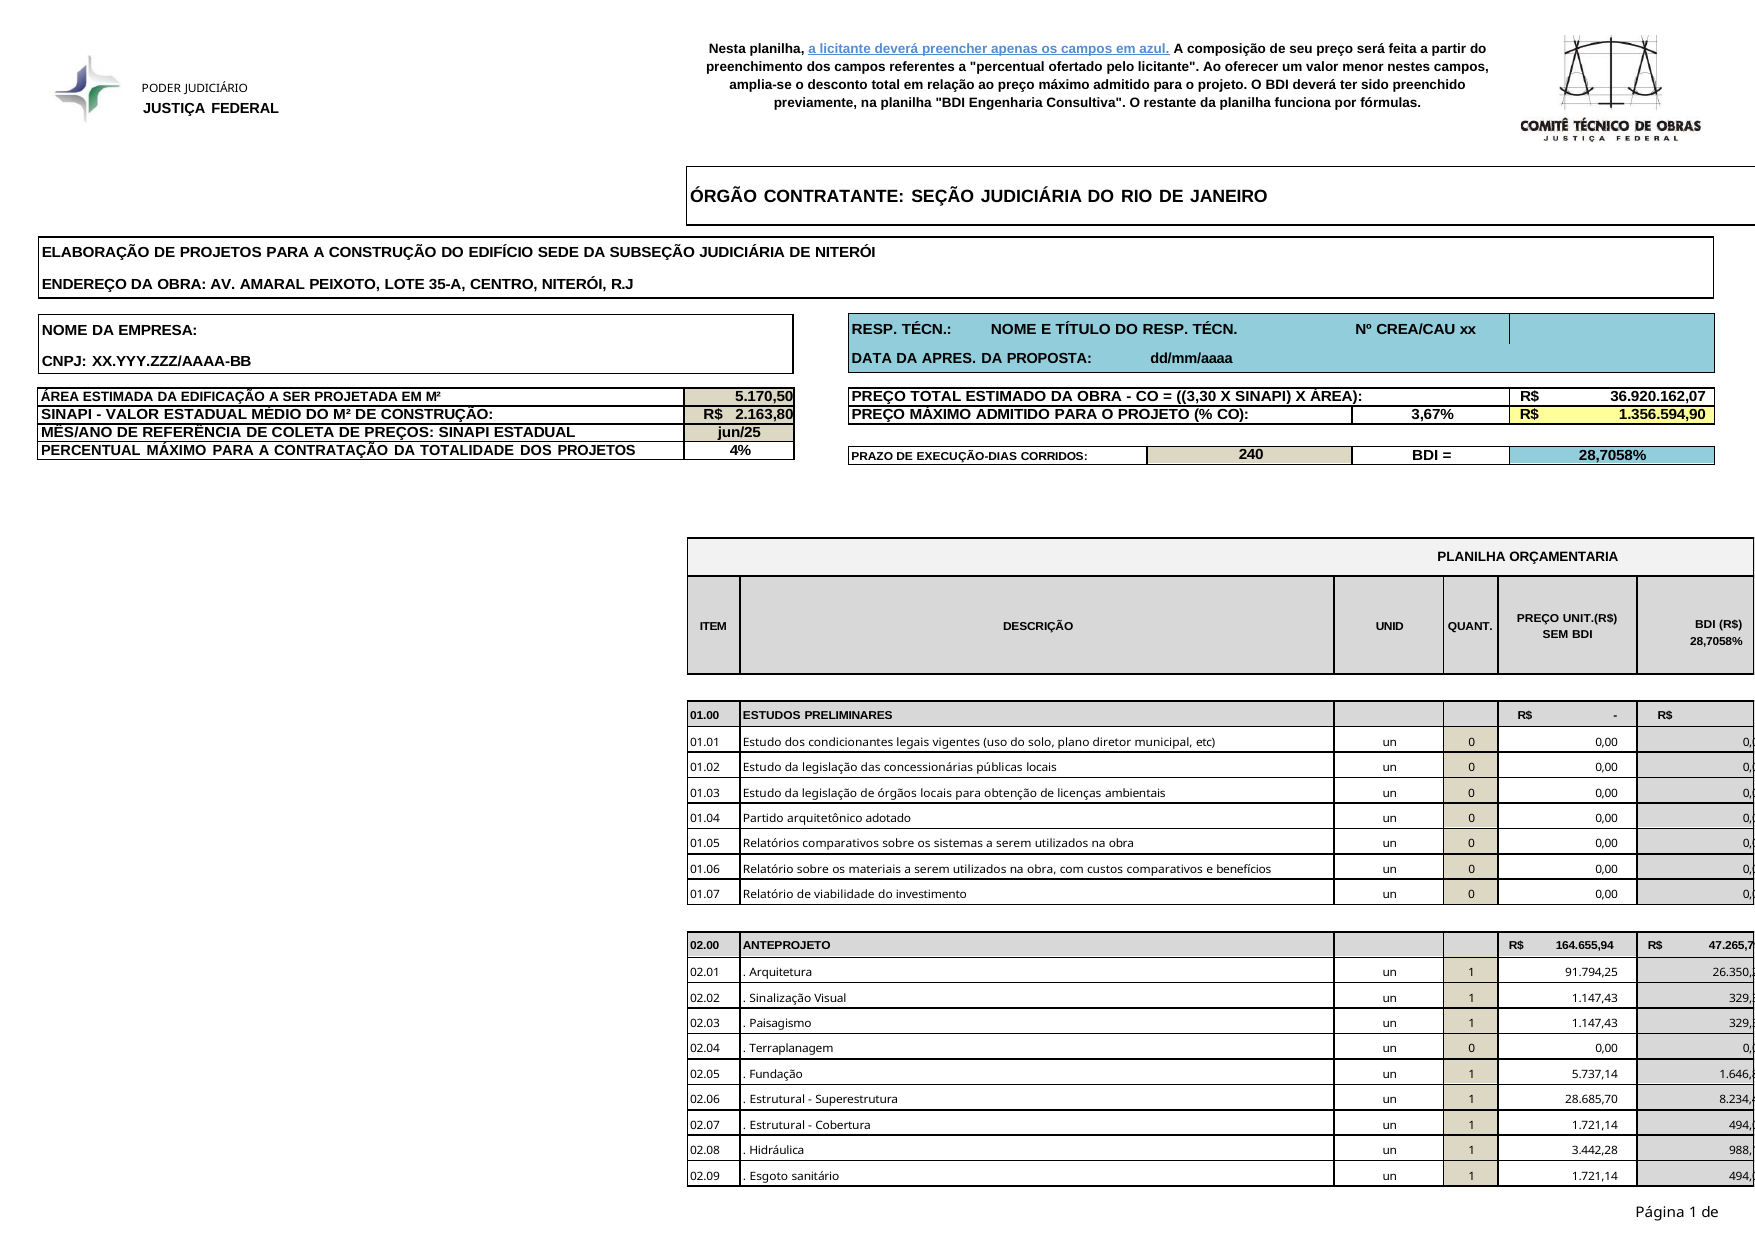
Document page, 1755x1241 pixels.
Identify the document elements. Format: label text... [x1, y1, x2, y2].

table_cell 0 [1444, 753, 1497, 777]
table_cell un [1335, 958, 1443, 982]
table_header R$ - [1499, 702, 1636, 726]
table_cell un [1335, 804, 1443, 827]
table_cell 01.02 [688, 753, 739, 777]
table_cell 1.147,43 [1499, 983, 1636, 1007]
table_cell 01.05 [688, 829, 739, 853]
table_cell 0,00 [1638, 804, 1753, 827]
table_cell 0,00 [1499, 829, 1636, 853]
text CNPJ: XX.YYY.ZZZ/AAAA-BB [42, 352, 792, 369]
table_cell 01.01 [688, 727, 739, 751]
table_cell 1 [1444, 958, 1497, 982]
table_cell 1 [1444, 1111, 1497, 1134]
table_cell Estudo da legislação das concessionárias públicas locais [741, 753, 1333, 777]
table_cell R$ 1.356.594,90 [1510, 407, 1714, 423]
table_header 5.170,50 [685, 389, 793, 405]
table_header ANTEPROJETO [741, 933, 1333, 956]
table_cell 26.350,26 [1638, 958, 1753, 982]
table_cell 0,00 [1638, 727, 1753, 751]
table_cell 01.07 [688, 880, 739, 904]
table_header ESTUDOS PRELIMINARES [741, 702, 1333, 726]
table_cell R$ 2.163,80 [685, 407, 793, 423]
table_cell 1 [1444, 1085, 1497, 1109]
text JUSTIÇA FEDERAL [143, 100, 287, 116]
table_cell 0 [1444, 804, 1497, 827]
table_cell 0 [1444, 1034, 1497, 1058]
table_cell un [1335, 778, 1443, 802]
table_cell un [1335, 1060, 1443, 1083]
table_cell 0,00 [1499, 880, 1636, 904]
table_cell 988,13 [1638, 1136, 1753, 1160]
table_cell 1 [1444, 1161, 1497, 1185]
table_cell DESCRIÇÃO [741, 577, 1333, 673]
table_cell un [1335, 727, 1443, 751]
table_cell 0,00 [1499, 753, 1636, 777]
table_cell un [1335, 855, 1443, 878]
table_cell 0,00 [1499, 727, 1636, 751]
table_cell 02.01 [688, 958, 739, 982]
table_header [1510, 314, 1714, 344]
table_cell Relatório sobre os materiais a serem utilizados na obra, com custos comparativos e benefícios [741, 855, 1333, 878]
table_cell un [1335, 1085, 1443, 1109]
table_header R$ 164.655,94 [1499, 933, 1636, 956]
text NOME DA EMPRESA: [42, 322, 792, 338]
text PODER JUDICIÁRIO [141, 80, 287, 96]
table_cell jun/25 [685, 425, 793, 441]
table_cell 0 [1444, 880, 1497, 904]
table_cell un [1335, 1161, 1443, 1185]
table_cell 28.685,70 [1499, 1085, 1636, 1109]
table_cell un [1335, 880, 1443, 904]
table_cell . Estrutural - Superestrutura [741, 1085, 1333, 1109]
table_cell PERCENTUAL MÁXIMO PARA A CONTRATAÇÃO DA TOTALIDADE DOS PROJETOS [38, 442, 683, 458]
table_cell UNID [1335, 577, 1443, 673]
table_cell 3,67% [1353, 407, 1509, 423]
table_cell un [1335, 1009, 1443, 1033]
table_cell DATA DA APRES. DA PROPOSTA: dd/mm/aaaa [849, 344, 1714, 372]
table_cell 1 [1444, 983, 1497, 1007]
table_cell un [1335, 983, 1443, 1007]
table_cell 4% [685, 442, 793, 458]
table_cell 1.721,14 [1499, 1111, 1636, 1134]
table_header R$ 47.265,79 [1638, 933, 1753, 956]
table_cell 1.646,89 [1638, 1060, 1753, 1083]
table_cell 0,00 [1499, 1034, 1636, 1058]
table_cell 0 [1444, 829, 1497, 853]
table_cell un [1335, 753, 1443, 777]
table_header [1444, 702, 1497, 726]
table_cell 5.737,14 [1499, 1060, 1636, 1083]
table_cell 494,07 [1638, 1161, 1753, 1185]
table_header RESP. TÉCN.: NOME E TÍTULO DO RESP. TÉCN. Nº CREA/CAU xx [849, 314, 1509, 344]
table_cell PREÇO MÁXIMO ADMITIDO PARA O PROJETO (% CO): [849, 407, 1351, 423]
table_cell un [1335, 1111, 1443, 1134]
table_cell 0,00 [1638, 880, 1753, 904]
table_cell 0,00 [1638, 829, 1753, 853]
table_cell 02.09 [688, 1161, 739, 1185]
table_cell un [1335, 1136, 1443, 1160]
table_cell Relatório de viabilidade do investimento [741, 880, 1333, 904]
table_cell . Estrutural - Cobertura [741, 1111, 1333, 1134]
table_header [1444, 933, 1497, 956]
table_cell 02.06 [688, 1085, 739, 1109]
table_cell SINAPI - VALOR ESTADUAL MÉDIO DO M² DE CONSTRUÇÃO: [38, 407, 683, 423]
table_cell BDI (R$) 28,7058% [1638, 577, 1753, 673]
table_cell un [1335, 829, 1443, 853]
table_cell 02.04 [688, 1034, 739, 1058]
text ENDEREÇO DA OBRA: AV. AMARAL PEIXOTO, LOTE 35-A, CENTRO, NITERÓI, R.J [42, 276, 1713, 292]
table_cell . Paisagismo [741, 1009, 1333, 1033]
table_cell ITEM [688, 577, 739, 673]
table_cell . Hidráulica [741, 1136, 1333, 1160]
table_cell 494,07 [1638, 1111, 1753, 1134]
table_cell 8.234,46 [1638, 1085, 1753, 1109]
table_cell 02.03 [688, 1009, 739, 1033]
table_cell 1 [1444, 1136, 1497, 1160]
table_cell 0 [1444, 727, 1497, 751]
table_cell 02.08 [688, 1136, 739, 1160]
table_cell 0 [1444, 778, 1497, 802]
table_cell . Terraplanagem [741, 1034, 1333, 1058]
table_cell . Arquitetura [741, 958, 1333, 982]
text Nesta planilha, a licitante deverá preencher apenas os campos em azul. A composição de seu preço será feita a partir do preenchimento dos campos referentes a "percentual ofertado pelo licitante". Ao oferecer um valor menor nestes campos, amplia-se o desconto total em relação ao preço máximo admitido para o projeto. O BDI deverá ter sido preenchido previamente, na planilha "BDI Engenharia Consultiva". O restante da planilha funciona por fórmulas. [699, 41, 1496, 110]
table_cell 0,00 [1638, 1034, 1753, 1058]
table_cell 1 [1444, 1060, 1497, 1083]
table_cell 91.794,25 [1499, 958, 1636, 982]
table_cell un [1335, 1034, 1443, 1058]
text ÓRGÃO CONTRATANTE: SEÇÃO JUDICIÁRIA DO RIO DE JANEIRO [690, 186, 1754, 206]
table_cell 01.06 [688, 855, 739, 878]
table_header [1335, 702, 1443, 726]
table_cell . Sinalização Visual [741, 983, 1333, 1007]
table_cell Estudo dos condicionantes legais vigentes (uso do solo, plano diretor municipal, etc) [741, 727, 1333, 751]
table_header PREÇO TOTAL ESTIMADO DA OBRA - CO = ((3,30 X SINAPI) X ÁREA): [849, 389, 1509, 405]
table_cell 1 [1444, 1009, 1497, 1033]
table_header 28,7058% [1510, 447, 1714, 463]
table_cell 02.05 [688, 1060, 739, 1083]
table_cell 1.147,43 [1499, 1009, 1636, 1033]
table_cell . Esgoto sanitário [741, 1161, 1333, 1185]
table_header ÁREA ESTIMADA DA EDIFICAÇÃO A SER PROJETADA EM M² [38, 389, 683, 405]
table_header R$ - [1638, 702, 1753, 726]
table_header 01.00 [688, 702, 739, 726]
table_cell 329,38 [1638, 983, 1753, 1007]
table_cell QUANT. [1444, 577, 1497, 673]
table_cell 0,00 [1499, 804, 1636, 827]
table_cell 0,00 [1638, 855, 1753, 878]
text ELABORAÇÃO DE PROJETOS PARA A CONSTRUÇÃO DO EDIFÍCIO SEDE DA SUBSEÇÃO JUDICIÁRIA DE NITERÓI [42, 244, 1713, 261]
table_cell 0,00 [1499, 778, 1636, 802]
table_cell Estudo da legislação de órgãos locais para obtenção de licenças ambientais [741, 778, 1333, 802]
table_cell 0 [1444, 855, 1497, 878]
table_cell MÊS/ANO DE REFERÊNCIA DE COLETA DE PREÇOS: SINAPI ESTADUAL [38, 425, 683, 441]
table_cell 329,38 [1638, 1009, 1753, 1033]
table_header 240 [1148, 447, 1351, 463]
table_cell 0,00 [1638, 778, 1753, 802]
table_header R$ 36.920.162,07 [1510, 389, 1714, 405]
table_cell 02.07 [688, 1111, 739, 1134]
table_header 02.00 [688, 933, 739, 956]
table_cell 01.04 [688, 804, 739, 827]
table_cell 02.02 [688, 983, 739, 1007]
table_cell 0,00 [1499, 855, 1636, 878]
table_header BDI = [1353, 447, 1509, 463]
table_header PRAZO DE EXECUÇÃO-DIAS CORRIDOS: [849, 447, 1146, 463]
table_cell 0,00 [1638, 753, 1753, 777]
table_cell Partido arquitetônico adotado [741, 804, 1333, 827]
table_cell 3.442,28 [1499, 1136, 1636, 1160]
table_header PLANILHA ORÇAMENTARIA [688, 539, 1753, 575]
table_cell 1.721,14 [1499, 1161, 1636, 1185]
table_header [1335, 933, 1443, 956]
table_cell Relatórios comparativos sobre os sistemas a serem utilizados na obra [741, 829, 1333, 853]
table_cell . Fundação [741, 1060, 1333, 1083]
table_cell 01.03 [688, 778, 739, 802]
table_cell PREÇO UNIT.(R$) SEM BDI [1499, 577, 1636, 673]
